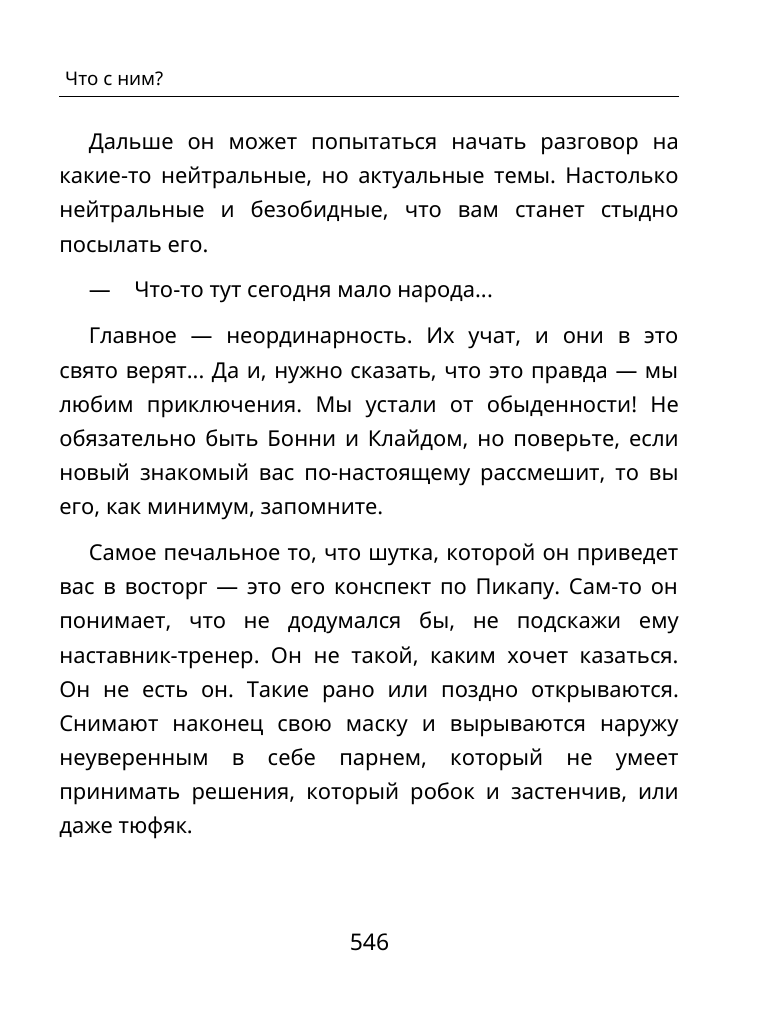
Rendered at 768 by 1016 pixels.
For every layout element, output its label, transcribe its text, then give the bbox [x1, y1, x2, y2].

text Самое печальное то, что шутка, которой он приведет вас в восторг — это его конспект по Пикапу. Сам-то он понимает, что не додумался бы, не подскажи ему наставник-тренер. Он не такой, каким хочет казаться. Он не есть он. Такие рано или поздно открываются. Снимают наконец свою маску и вырываются наружу неуверенным в себе парнем, который не умеет принимать решения, который робок и застенчив, или даже тюфяк. [59, 537, 679, 840]
text Главное — неординарность. Их учат, и они в это свято верят... Да и, нужно сказать, что это правда — мы любим приключения. Мы устали от обыденности! Не обязательно быть Бонни и Клайдом, но поверьте, если новый знакомый вас по-настоящему рассмешит, то вы его, как минимум, запомните. [59, 320, 679, 521]
list Что-то тут сегодня мало народа... [59, 274, 679, 304]
text Дальше он может попытаться начать разговор на какие-то нейтральные, но актуальные темы. Настолько нейтральные и безобидные, что вам станет стыдно посылать его. [59, 126, 679, 258]
